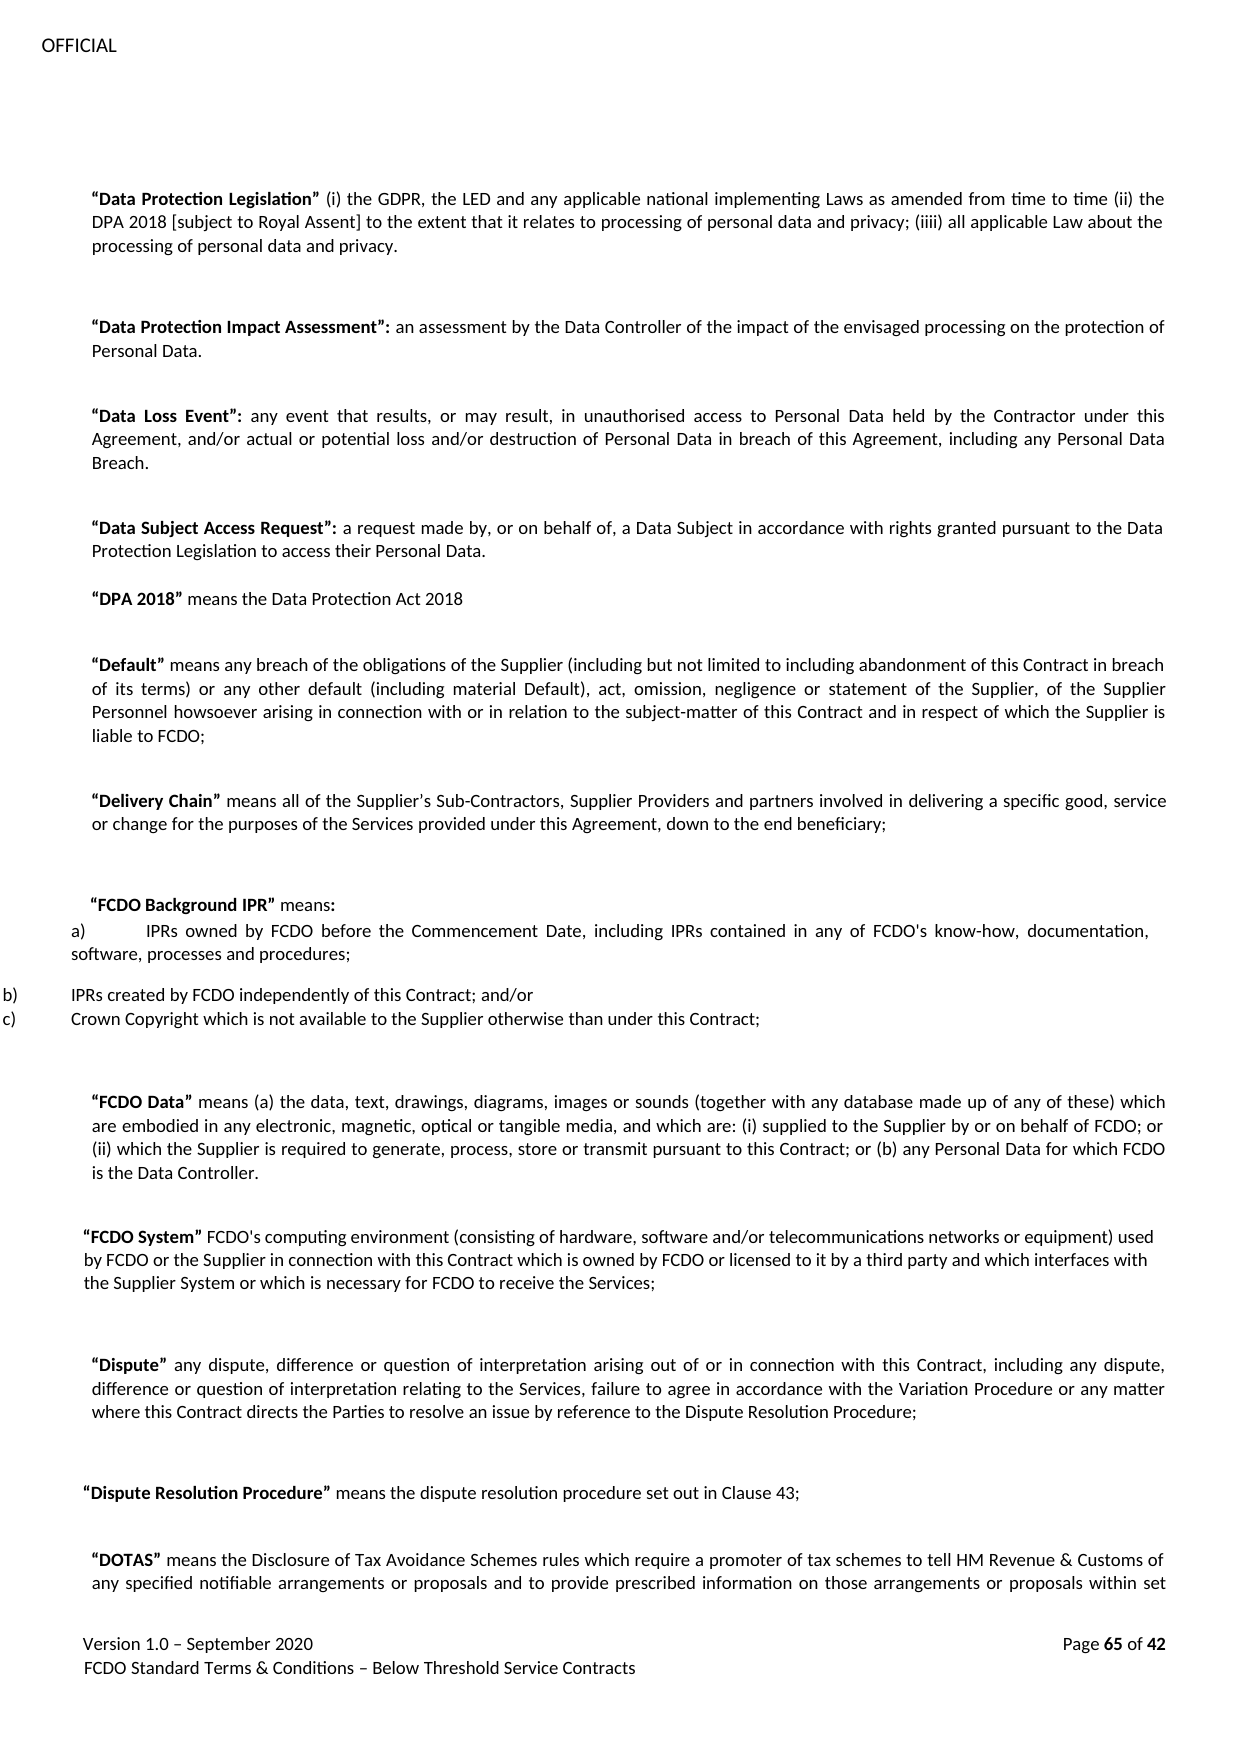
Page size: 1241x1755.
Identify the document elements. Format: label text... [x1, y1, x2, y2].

text “Data Loss Event”: any event that results, or may result, in unauthorised access to Personal Data held by the Contractor under this Agreement, and/or actual or potential loss and/or destruction of Personal Data in breach of this Agreement, including any Personal Data Breach. [91, 404, 1166, 474]
text “DOTAS” means the Disclosure of Tax Avoidance Schemes rules which require a promoter of tax schemes to tell HM Revenue & Customs of any specified notifiable arrangements or proposals and to provide prescribed information on those arrangements or proposals within set [91, 1548, 1166, 1594]
text “Dispute” any dispute, difference or question of interpretation arising out of or in connection with this Contract, including any dispute, difference or question of interpretation relating to the Services, failure to agree in accordance with the Variation Procedure or any matter where this Contract directs the Parties to resolve an issue by reference to the Dispute Resolution Procedure; [91, 1353, 1167, 1423]
list IPRs owned by FCDO before the Commencement Date, including IPRs contained in any of FCDO's know-how, documentation, software, processes and procedures; [71, 919, 1166, 966]
list Crown Copyright which is not available to the Supplier otherwise than under this Contract; [2, 1007, 1178, 1030]
text “Default” means any breach of the obligations of the Supplier (including but not limited to including abandonment of this Contract in breach of its terms) or any other default (including material Default), act, omission, negligence or statement of the Supplier, of the Supplier Personnel howsoever arising in connection with or in relation to the subject-matter of this Contract and in respect of which the Supplier is liable to FCDO; [91, 653, 1166, 747]
text “Delivery Chain” means all of the Supplier’s Sub-Contractors, Supplier Providers and partners involved in delivering a specific good, service or change for the purposes of the Services provided under this Agreement, down to the end beneficiary; [91, 789, 1166, 835]
text “Data Subject Access Request”: a request made by, or on behalf of, a Data Subject in accordance with rights granted pursuant to the Data Protection Legislation to access their Personal Data. [91, 516, 1166, 562]
text “Data Protection Impact Assessment”: an assessment by the Data Controller of the impact of the envisaged processing on the protection of Personal Data. [91, 316, 1166, 362]
text “FCDO Data” means (a) the data, text, drawings, diagrams, images or sounds (together with any database made up of any of these) which are embodied in any electronic, magnetic, optical or tangible media, and which are: (i) supplied to the Supplier by or on behalf of FCDO; or (ii) which the Supplier is required to generate, process, store or transmit pursuant to this Contract; or (b) any Personal Data for which FCDO is the Data Controller. [91, 1090, 1166, 1184]
text “DPA 2018” means the Data Protection Act 2018 [91, 587, 1178, 610]
text “Dispute Resolution Procedure” means the dispute resolution procedure set out in Clause 43; [82, 1481, 1178, 1504]
list IPRs created by FCDO independently of this Contract; and/or [2, 983, 1178, 1006]
subtitle “FCDO Background IPR” means: [89, 893, 1178, 916]
text “FCDO System” FCDO's computing environment (consisting of hardware, software and/or telecommunications networks or equipment) used by FCDO or the Supplier in connection with this Contract which is owned by FCDO or licensed to it by a third party and which interfaces with the Supplier System or which is necessary for FCDO to receive the Services; [82, 1225, 1158, 1294]
text “Data Protection Legislation” (i) the GDPR, the LED and any applicable national implementing Laws as amended from time to time (ii) the DPA 2018 [subject to Royal Assent] to the extent that it relates to processing of personal data and privacy; (iiii) all applicable Law about the processing of personal data and privacy. [91, 187, 1166, 257]
